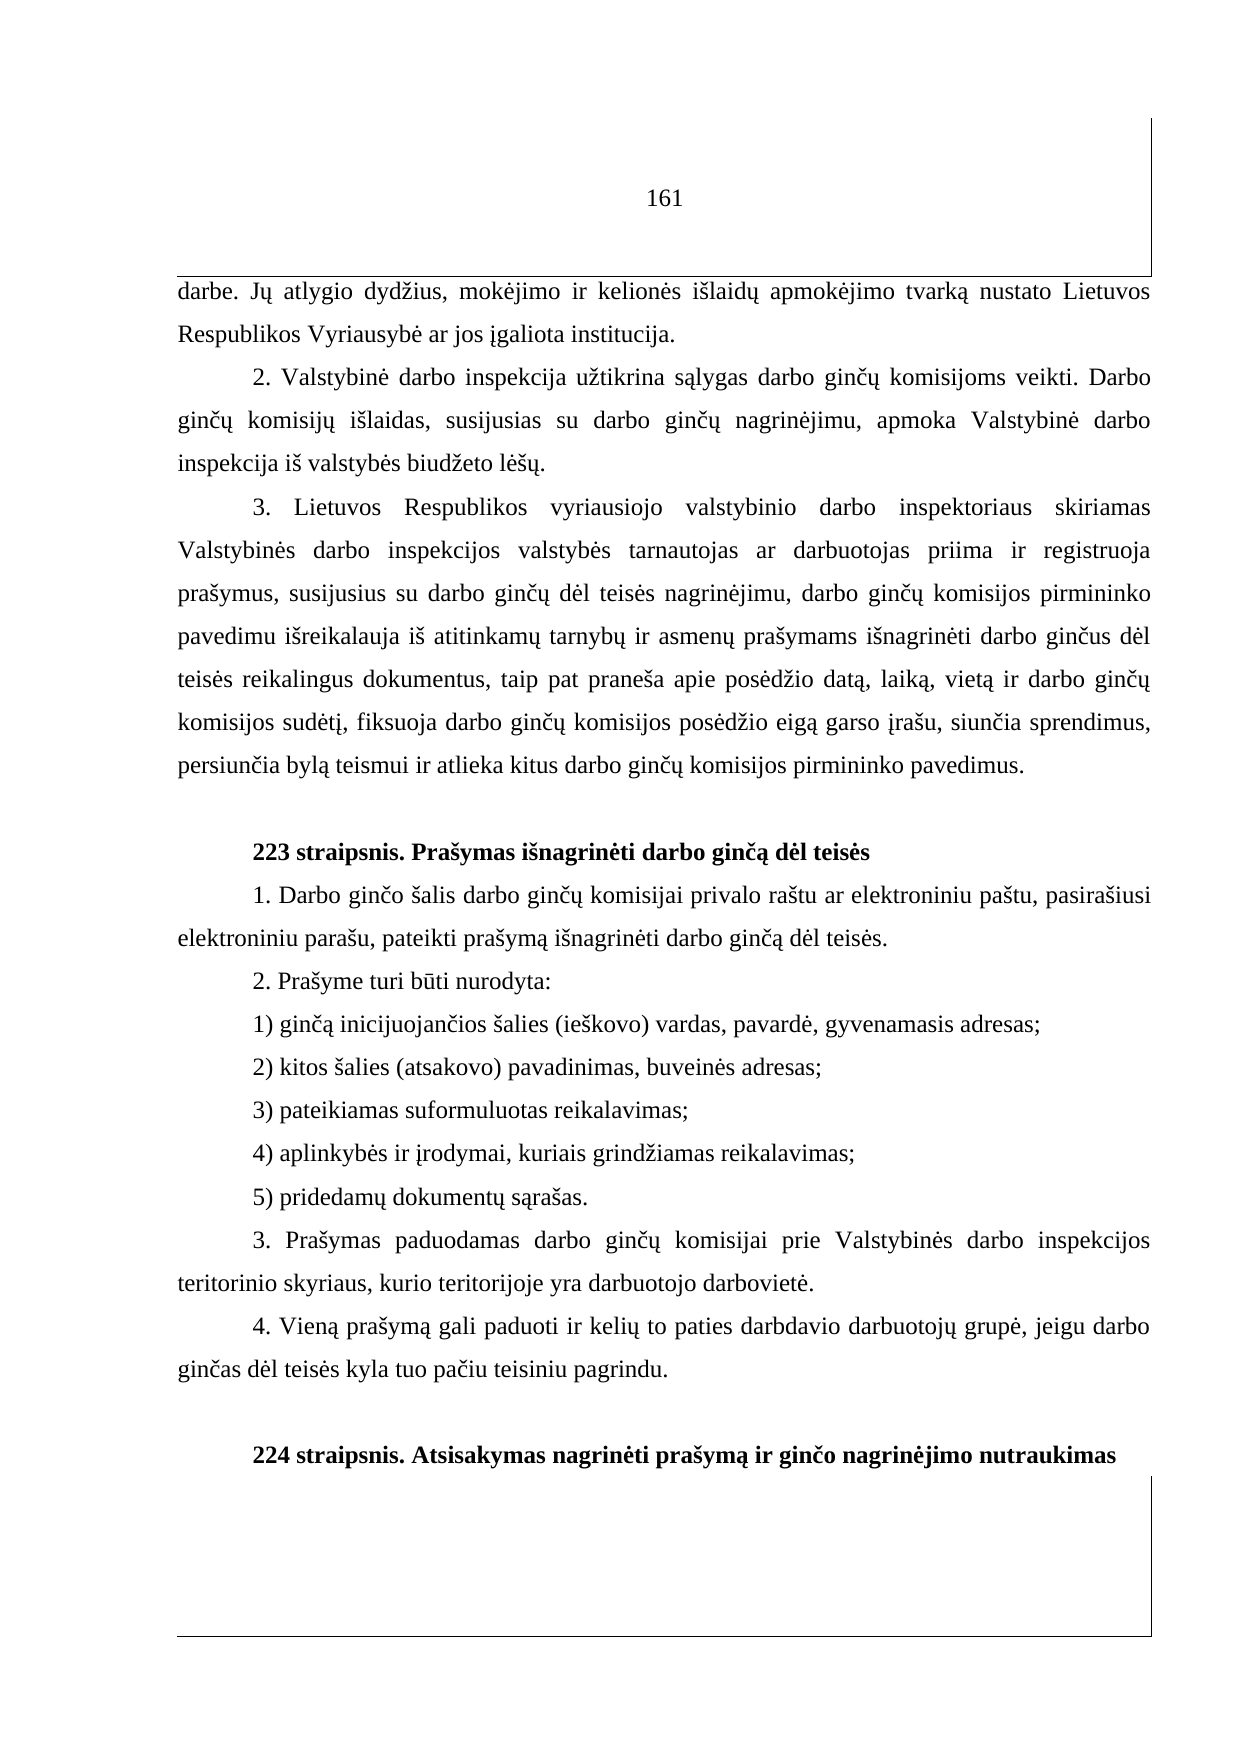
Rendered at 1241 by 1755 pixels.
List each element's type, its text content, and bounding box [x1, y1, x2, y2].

text 3) pateikiamas suformuluotas reikalavimas; [177, 1095, 1152, 1124]
text 1. Darbo ginčo šalis darbo ginčų komisijai privalo raštu ar elektroniniu paštu, pasirašiusi elektroniniu parašu, pateikti prašymą išnagrinėti darbo ginčą dėl teisės. [177, 880, 1152, 952]
subtitle 223 straipsnis. Prašymas išnagrinėti darbo ginčą dėl teisės [177, 837, 1152, 865]
text 3. Prašymas paduodamas darbo ginčų komisijai prie Valstybinės darbo inspekcijos teritorinio skyriaus, kurio teritorijoje yra darbuotojo darbovietė. [177, 1225, 1152, 1297]
text 3. Lietuvos Respublikos vyriausiojo valstybinio darbo inspektoriaus skiriamas Valstybinės darbo inspekcijos valstybės tarnautojas ar darbuotojas priima ir registruoja prašymus, susijusius su darbo ginčų dėl teisės nagrinėjimu, darbo ginčų komisijos pirmininko pavedimu išreikalauja iš atitinkamų tarnybų ir asmenų prašymams išnagrinėti darbo ginčus dėl teisės reikalingus dokumentus, taip pat praneša apie posėdžio datą, laiką, vietą ir darbo ginčų komisijos sudėtį, fiksuoja darbo ginčų komisijos posėdžio eigą garso įrašu, siunčia sprendimus, persiunčia bylą teismui ir atlieka kitus darbo ginčų komisijos pirmininko pavedimus. [177, 492, 1152, 779]
subtitle 224 straipsnis. Atsisakymas nagrinėti prašymą ir ginčo nagrinėjimo nutraukimas [177, 1440, 1152, 1469]
text 2. Prašyme turi būti nurodyta: [177, 966, 1152, 995]
text 4. Vieną prašymą gali paduoti ir kelių to paties darbdavio darbuotojų grupė, jeigu darbo ginčas dėl teisės kyla tuo pačiu teisiniu pagrindu. [177, 1311, 1152, 1383]
text 2) kitos šalies (atsakovo) pavadinimas, buveinės adresas; [177, 1052, 1152, 1081]
text darbe. Jų atlygio dydžius, mokėjimo ir kelionės išlaidų apmokėjimo tvarką nustato Lietuvos Respublikos Vyriausybė ar jos įgaliota institucija. [177, 276, 1152, 348]
text 2. Valstybinė darbo inspekcija užtikrina sąlygas darbo ginčų komisijoms veikti. Darbo ginčų komisijų išlaidas, susijusias su darbo ginčų nagrinėjimu, apmoka Valstybinė darbo inspekcija iš valstybės biudžeto lėšų. [177, 362, 1152, 477]
text 5) pridedamų dokumentų sąrašas. [177, 1182, 1152, 1210]
text 1) ginčą inicijuojančios šalies (ieškovo) vardas, pavardė, gyvenamasis adresas; [177, 1009, 1152, 1038]
text 4) aplinkybės ir įrodymai, kuriais grindžiamas reikalavimas; [177, 1138, 1152, 1167]
